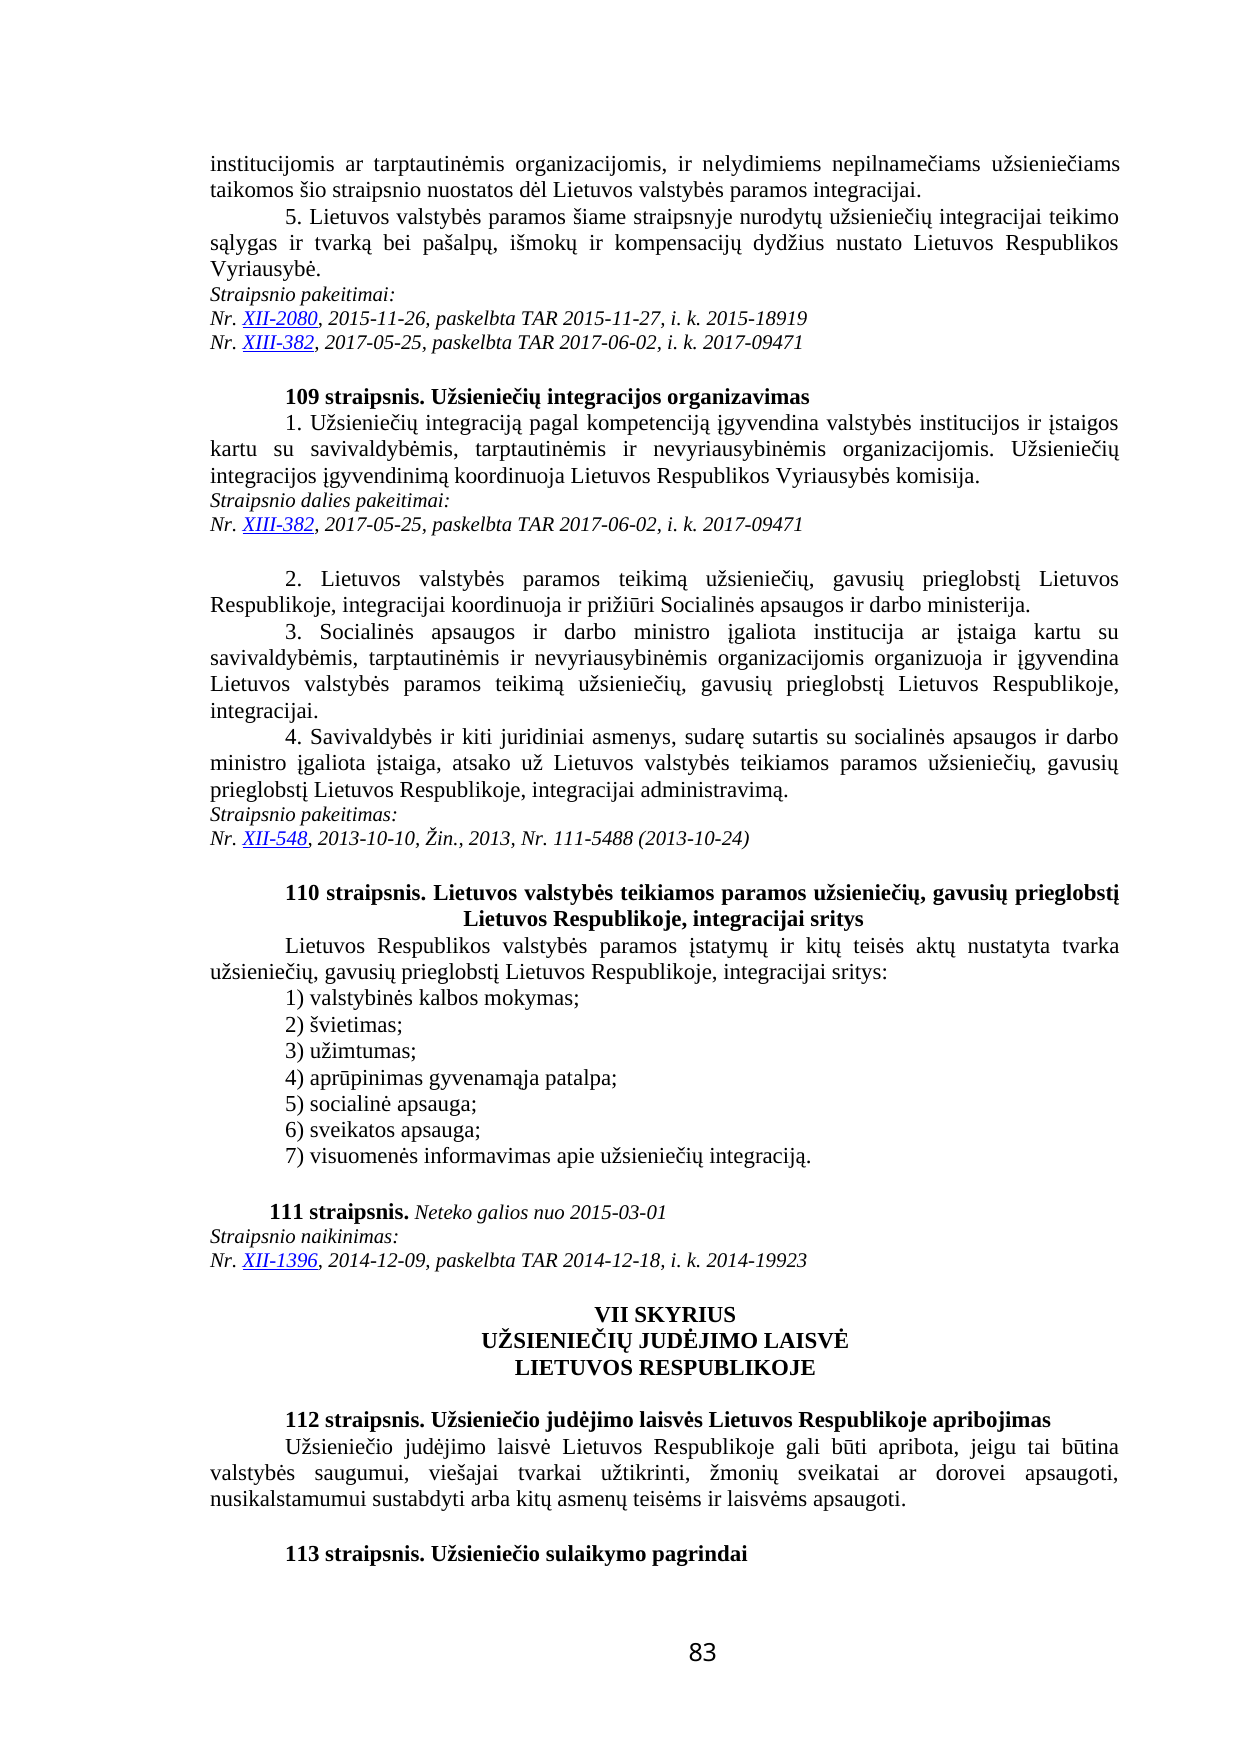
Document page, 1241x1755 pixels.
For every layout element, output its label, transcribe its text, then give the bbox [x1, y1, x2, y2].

text 3. Socialinės apsaugos ir darbo ministro įgaliota institucija ar įstaiga kartu su savivaldybėmis, tarptautinėmis ir nevyriausybinėmis organizacijomis organizuoja ir įgyvendina Lietuvos valstybės paramos teikimą užsieniečių, gavusių prieglobstį Lietuvos Respublikoje, integracijai. [210, 618, 1120, 723]
text Straipsnio naikinimas: [210, 1224, 1120, 1248]
text 1. Užsieniečių integraciją pagal kompetenciją įgyvendina valstybės institucijos ir įstaigos kartu su savivaldybėmis, tarptautinėmis ir nevyriausybinėmis organizacijomis. Užsieniečių integracijos įgyvendinimą koordinuoja Lietuvos Respublikos Vyriausybės komisija. [210, 409, 1120, 488]
text Nr. XII-2080, 2015-11-26, paskelbta TAR 2015-11-27, i. k. 2015-18919 [210, 306, 1120, 330]
text 109 straipsnis. Užsieniečių integracijos organizavimas [210, 383, 1120, 409]
text UŽSIENIEČIŲ JUDĖJIMO LAISVĖ [210, 1327, 1120, 1354]
text 6) sveikatos apsauga; [210, 1116, 1120, 1143]
text 4. Savivaldybės ir kiti juridiniai asmenys, sudarę sutartis su socialinės apsaugos ir darbo ministro įgaliota įstaiga, atsako už Lietuvos valstybės teikiamos paramos užsieniečių, gavusių prieglobstį Lietuvos Respublikoje, integracijai administravimą. [210, 723, 1120, 802]
text 113 straipsnis. Užsieniečio sulaikymo pagrindai [210, 1541, 1120, 1567]
text Straipsnio pakeitimas: [210, 802, 1120, 826]
text Nr. XIII-382, 2017-05-25, paskelbta TAR 2017-06-02, i. k. 2017-09471 [210, 512, 1120, 536]
text VII SKYRIUS [210, 1301, 1120, 1327]
text 3) užimtumas; [210, 1037, 1120, 1063]
text Straipsnio pakeitimai: [210, 282, 1120, 306]
text 110 straipsnis. Lietuvos valstybės teikiamos paramos užsieniečių, gavusių prieglobstį Lietuvos Respublikoje, integracijai sritys [285, 879, 1120, 932]
text 111 straipsnis. Neteko galios nuo 2015-03-01 [210, 1198, 1120, 1224]
text 5) socialinė apsauga; [210, 1090, 1120, 1116]
text 1) valstybinės kalbos mokymas; [210, 984, 1120, 1011]
text Nr. XII-548, 2013-10-10, Žin., 2013, Nr. 111-5488 (2013-10-24) [210, 826, 1120, 850]
text 2) švietimas; [210, 1011, 1120, 1037]
text 5. Lietuvos valstybės paramos šiame straipsnyje nurodytų užsieniečių integracijai teikimo sąlygas ir tvarką bei pašalpų, išmokų ir kompensacijų dydžius nustato Lietuvos Respublikos Vyriausybė. [210, 203, 1120, 282]
text institucijomis ar tarptautinėmis organizacijomis, ir nelydimiems nepilnamečiams užsieniečiams taikomos šio straipsnio nuostatos dėl Lietuvos valstybės paramos integracijai. [210, 150, 1120, 203]
text 4) aprūpinimas gyvenamąja patalpa; [210, 1063, 1120, 1090]
text 7) visuomenės informavimas apie užsieniečių integraciją. [210, 1143, 1120, 1169]
text 112 straipsnis. Užsieniečio judėjimo laisvės Lietuvos Respublikoje apribojimas [285, 1406, 1120, 1433]
text LIETUVOS RESPUBLIKOJE [210, 1354, 1120, 1380]
text 2. Lietuvos valstybės paramos teikimą užsieniečių, gavusių prieglobstį Lietuvos Respublikoje, integracijai koordinuoja ir prižiūri Socialinės apsaugos ir darbo ministerija. [210, 565, 1120, 618]
text Nr. XIII-382, 2017-05-25, paskelbta TAR 2017-06-02, i. k. 2017-09471 [210, 330, 1120, 354]
text Straipsnio dalies pakeitimai: [210, 488, 1120, 512]
text Lietuvos Respublikos valstybės paramos įstatymų ir kitų teisės aktų nustatyta tvarka užsieniečių, gavusių prieglobstį Lietuvos Respublikoje, integracijai sritys: [210, 932, 1120, 984]
text Nr. XII-1396, 2014-12-09, paskelbta TAR 2014-12-18, i. k. 2014-19923 [210, 1248, 1120, 1272]
text Užsieniečio judėjimo laisvė Lietuvos Respublikoje gali būti apribota, jeigu tai būtina valstybės saugumui, viešajai tvarkai užtikrinti, žmonių sveikatai ar dorovei apsaugoti, nusikalstamumui sustabdyti arba kitų asmenų teisėms ir laisvėms apsaugoti. [210, 1433, 1120, 1512]
